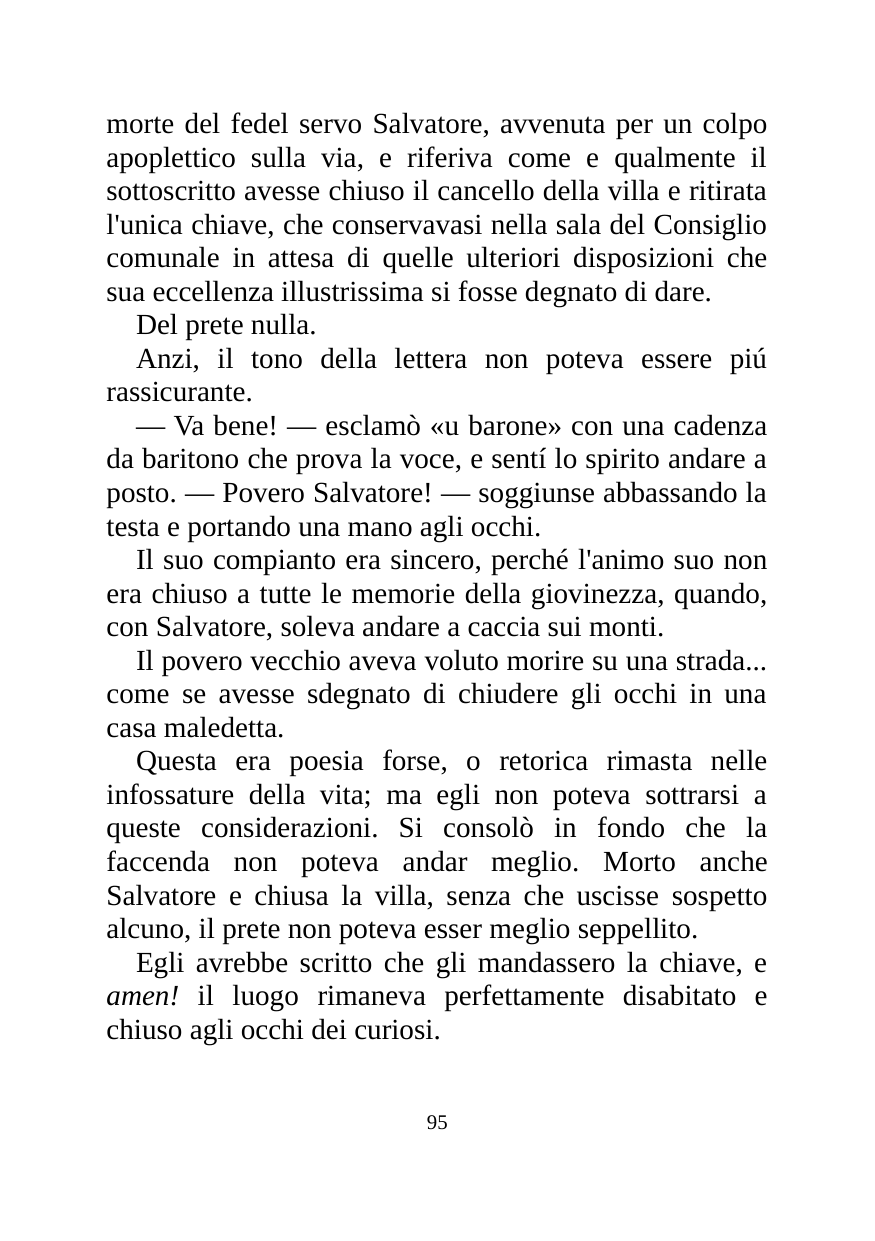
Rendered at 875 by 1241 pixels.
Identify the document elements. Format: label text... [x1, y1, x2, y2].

text Del prete nulla. [106, 307, 768, 341]
text morte del fedel servo Salvatore, avvenuta per un colpo apoplettico sulla via, e riferiva come e qualmente il sottoscritto avesse chiuso il cancello della villa e ritirata l'unica chiave, che conservavasi nella sala del Consiglio comunale in attesa di quelle ulteriori disposizioni che sua eccellenza illustrissima si fosse degnato di dare. [106, 106, 768, 307]
text Questa era poesia forse, o retorica rimasta nelle infossature della vita; ma egli non poteva sottrarsi a queste considerazioni. Si consolò in fondo che la faccenda non poteva andar meglio. Morto anche Salvatore e chiusa la villa, senza che uscisse sospetto alcuno, il prete non poteva esser meglio seppellito. [106, 743, 768, 945]
text Il suo compianto era sincero, perché l'animo suo non era chiuso a tutte le memorie della giovinezza, quando, con Salvatore, soleva andare a caccia sui monti. [106, 542, 768, 643]
text — Va bene! — esclamò «u barone» con una cadenza da baritono che prova la voce, e sentí lo spirito andare a posto. — Povero Salvatore! — soggiunse abbassando la testa e portando una mano agli occhi. [106, 408, 768, 542]
text Il povero vecchio aveva voluto morire su una strada... come se avesse sdegnato di chiudere gli occhi in una casa maledetta. [106, 643, 768, 743]
text Egli avrebbe scritto che gli mandassero la chiave, e amen! il luogo rimaneva perfettamente disabitato e chiuso agli occhi dei curiosi. [106, 945, 768, 1045]
text Anzi, il tono della lettera non poteva essere piú rassicurante. [106, 341, 768, 408]
